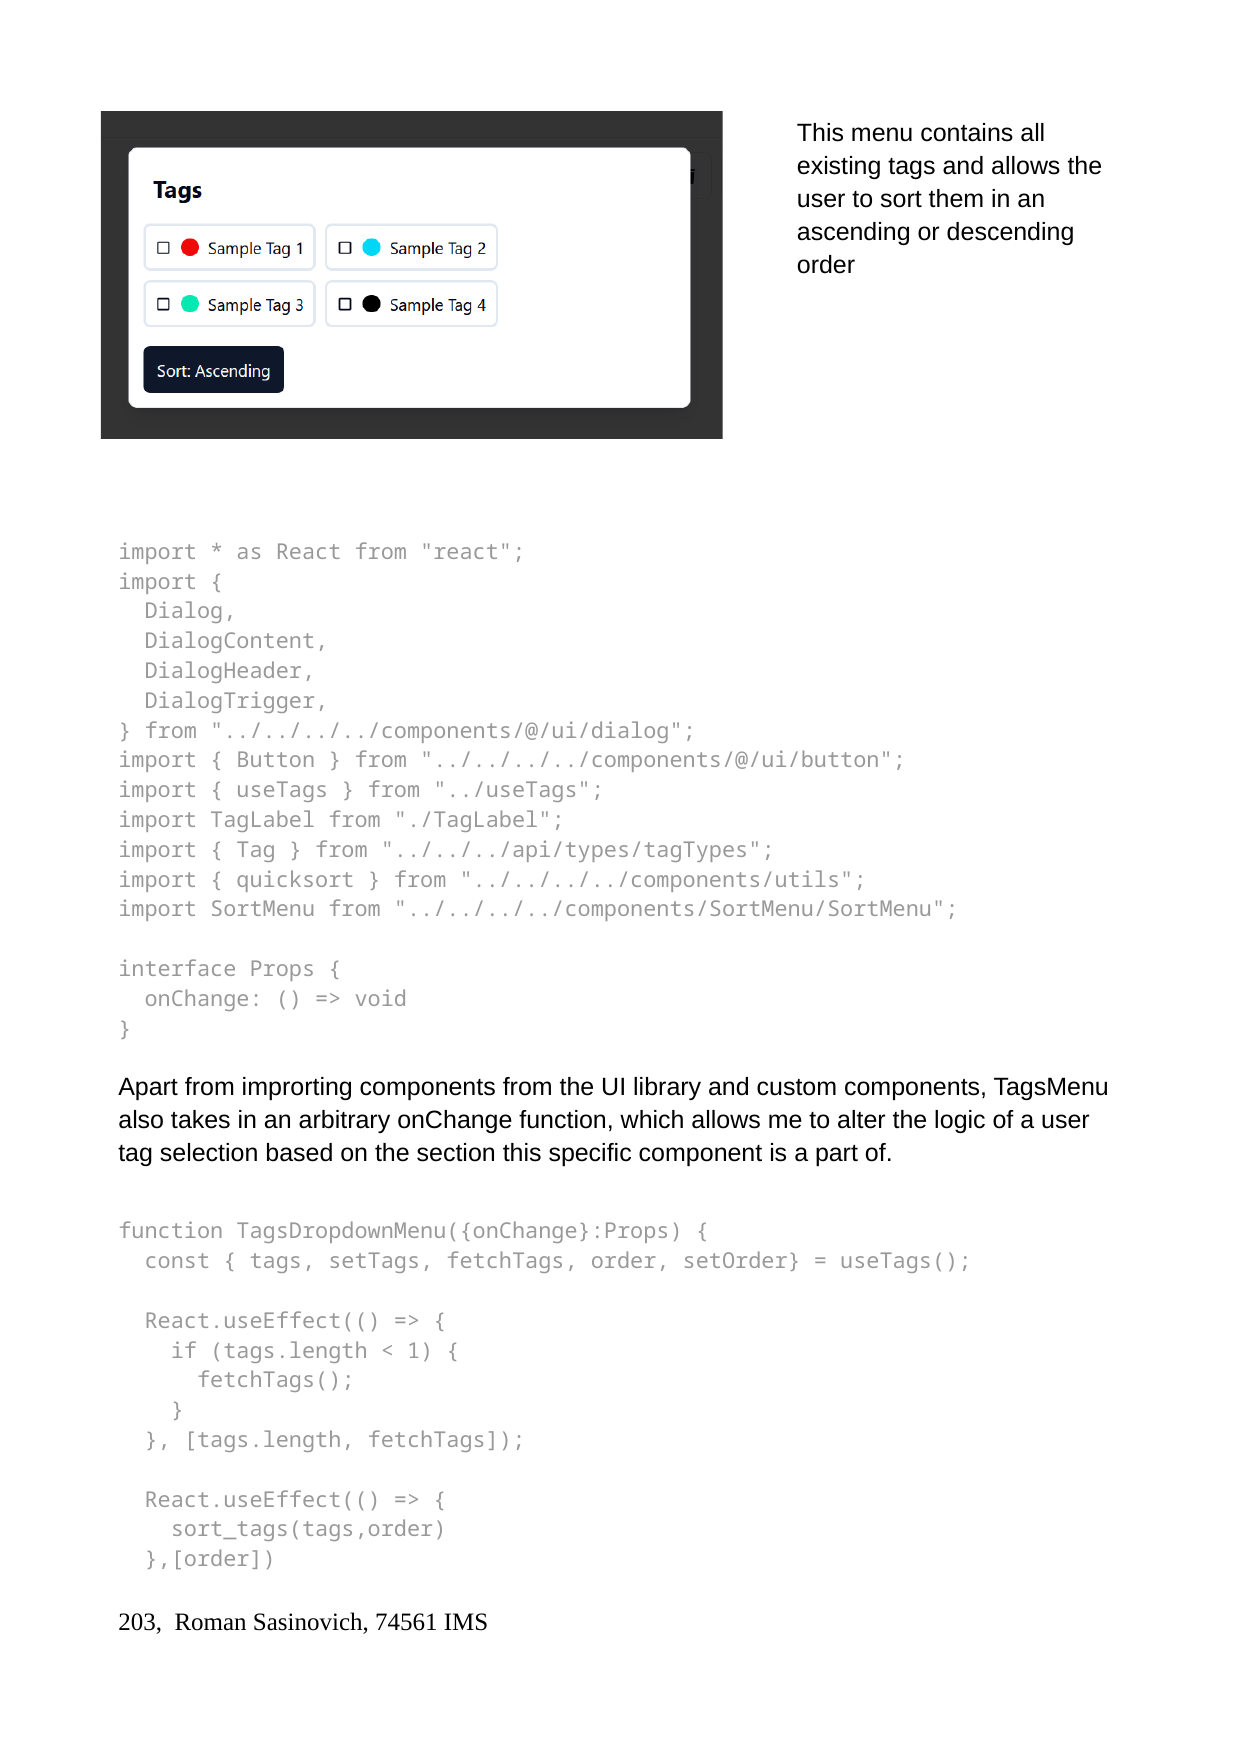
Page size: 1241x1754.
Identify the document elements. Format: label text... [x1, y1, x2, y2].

text import { Tag } from "../../../api/types/tagTypes"; [118, 834, 1122, 863]
text import TagLabel from "./TagLabel"; [118, 804, 1122, 834]
text sort_tags(tags,order) [118, 1513, 1122, 1543]
text DialogContent, [118, 625, 1122, 655]
text DialogHeader, [118, 655, 1122, 685]
text },[order]) [118, 1543, 1122, 1573]
text import * as React from "react"; [118, 536, 1122, 566]
picture [100, 111, 723, 439]
text interface Props { [118, 953, 1122, 983]
text function TagsDropdownMenu({onChange}:Props) { [118, 1216, 1122, 1245]
text if (tags.length < 1) { [118, 1335, 1122, 1364]
text import { quicksort } from "../../../../components/utils"; [118, 863, 1122, 893]
text This menu contains all existing tags and allows the user to sort them in an ascending or descending order [723, 118, 1122, 279]
text Apart from improrting components from the UI library and custom components, TagsMenu also takes in an arbitrary onChange function, which allows me to alter the logic of a user tag selection based on the section this specific component is a part of. [118, 1072, 1122, 1167]
text } [118, 1394, 1122, 1424]
text React.useEffect(() => { [118, 1305, 1122, 1335]
text import SortMenu from "../../../../components/SortMenu/SortMenu"; [118, 893, 1122, 923]
text onChange: () => void [118, 983, 1122, 1012]
text fetchTags(); [118, 1364, 1122, 1394]
text Dialog, [118, 595, 1122, 625]
text DialogTrigger, [118, 685, 1122, 714]
text }, [tags.length, fetchTags]); [118, 1424, 1122, 1454]
text import { Button } from "../../../../components/@/ui/button"; [118, 744, 1122, 774]
text } from "../../../../components/@/ui/dialog"; [118, 714, 1122, 744]
text React.useEffect(() => { [118, 1484, 1122, 1513]
text const { tags, setTags, fetchTags, order, setOrder} = useTags(); [118, 1245, 1122, 1275]
text import { useTags } from "../useTags"; [118, 774, 1122, 804]
text import { [118, 566, 1122, 595]
text } [118, 1012, 1122, 1042]
